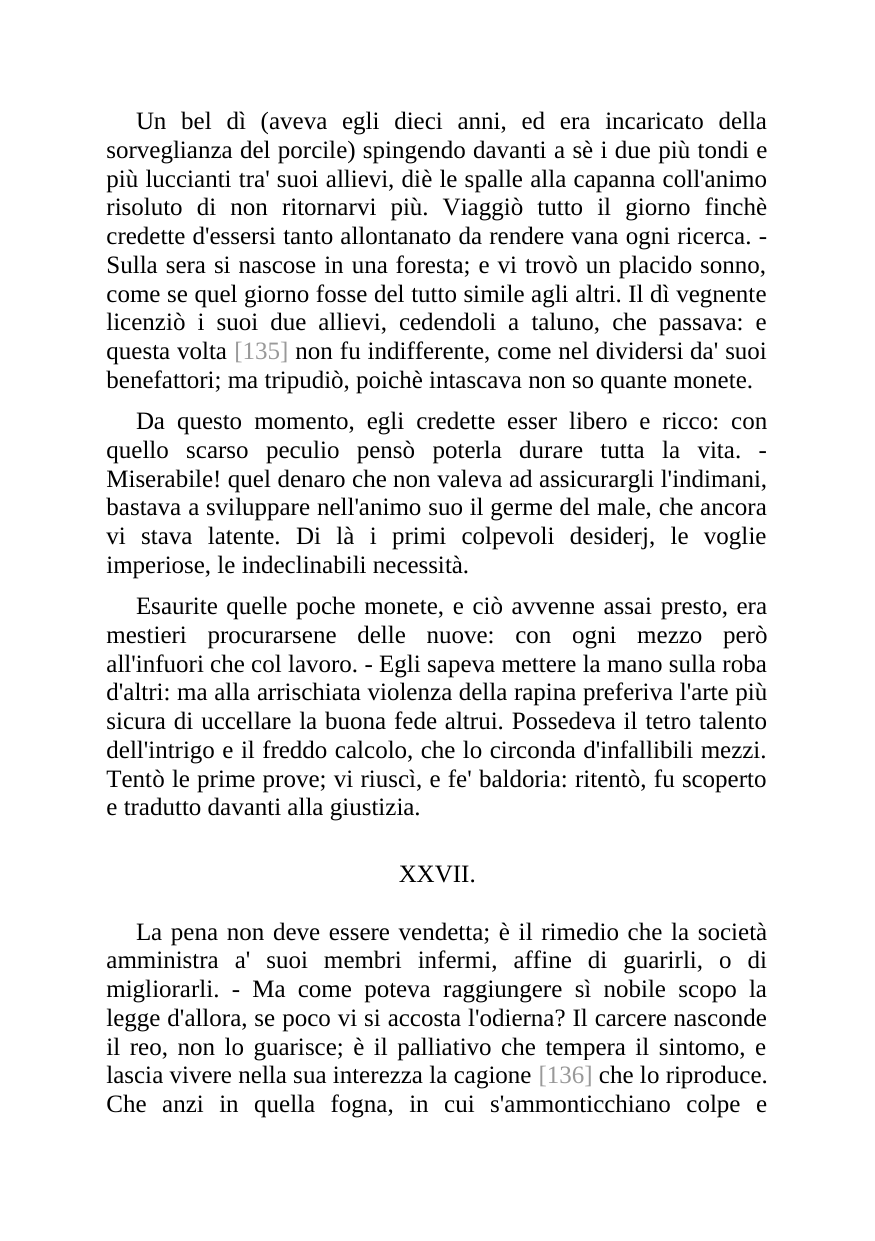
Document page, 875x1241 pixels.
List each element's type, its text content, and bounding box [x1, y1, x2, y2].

text La pena non deve essere vendetta; è il rimedio che la società amministra a' suoi membri infermi, affine di guarirli, o di migliorarli. - Ma come poteva raggiungere sì nobile scopo la legge d'allora, se poco vi si accosta l'odierna? Il carcere nasconde il reo, non lo guarisce; è il palliativo che tempera il sintomo, e lascia vivere nella sua interezza la cagione [136] che lo riproduce. Che anzi in quella fogna, in cui s'ammonticchiano colpe e [106, 917, 768, 1118]
text Un bel dì (aveva egli dieci anni, ed era incaricato della sorveglianza del porcile) spingendo davanti a sè i due più tondi e più luccianti tra' suoi allievi, diè le spalle alla capanna coll'animo risoluto di non ritornarvi più. Viaggiò tutto il giorno finchè credette d'essersi tanto allontanato da rendere vana ogni ricerca. - Sulla sera si nascose in una foresta; e vi trovò un placido sonno, come se quel giorno fosse del tutto simile agli altri. Il dì vegnente licenziò i suoi due allievi, cedendoli a taluno, che passava: e questa volta [135] non fu indifferente, come nel dividersi da' suoi benefattori; ma tripudiò, poichè intascava non so quante monete. [106, 106, 768, 394]
subtitle XXVII. [106, 859, 768, 887]
text Da questo momento, egli credette esser libero e ricco: con quello scarso peculio pensò poterla durare tutta la vita. - Miserabile! quel denaro che non valeva ad assicurargli l'indimani, bastava a sviluppare nell'animo suo il germe del male, che ancora vi stava latente. Di là i primi colpevoli desiderj, le voglie imperiose, le indeclinabili necessità. [106, 406, 768, 579]
text Esaurite quelle poche monete, e ciò avvenne assai presto, era mestieri procurarsene delle nuove: con ogni mezzo però all'infuori che col lavoro. - Egli sapeva mettere la mano sulla roba d'altri: ma alla arrischiata violenza della rapina preferiva l'arte più sicura di uccellare la buona fede altrui. Possedeva il tetro talento dell'intrigo e il freddo calcolo, che lo circonda d'infallibili mezzi. Tentò le prime prove; vi riuscì, e fe' baldoria: ritentò, fu scoperto e tradutto davanti alla giustizia. [106, 591, 768, 821]
